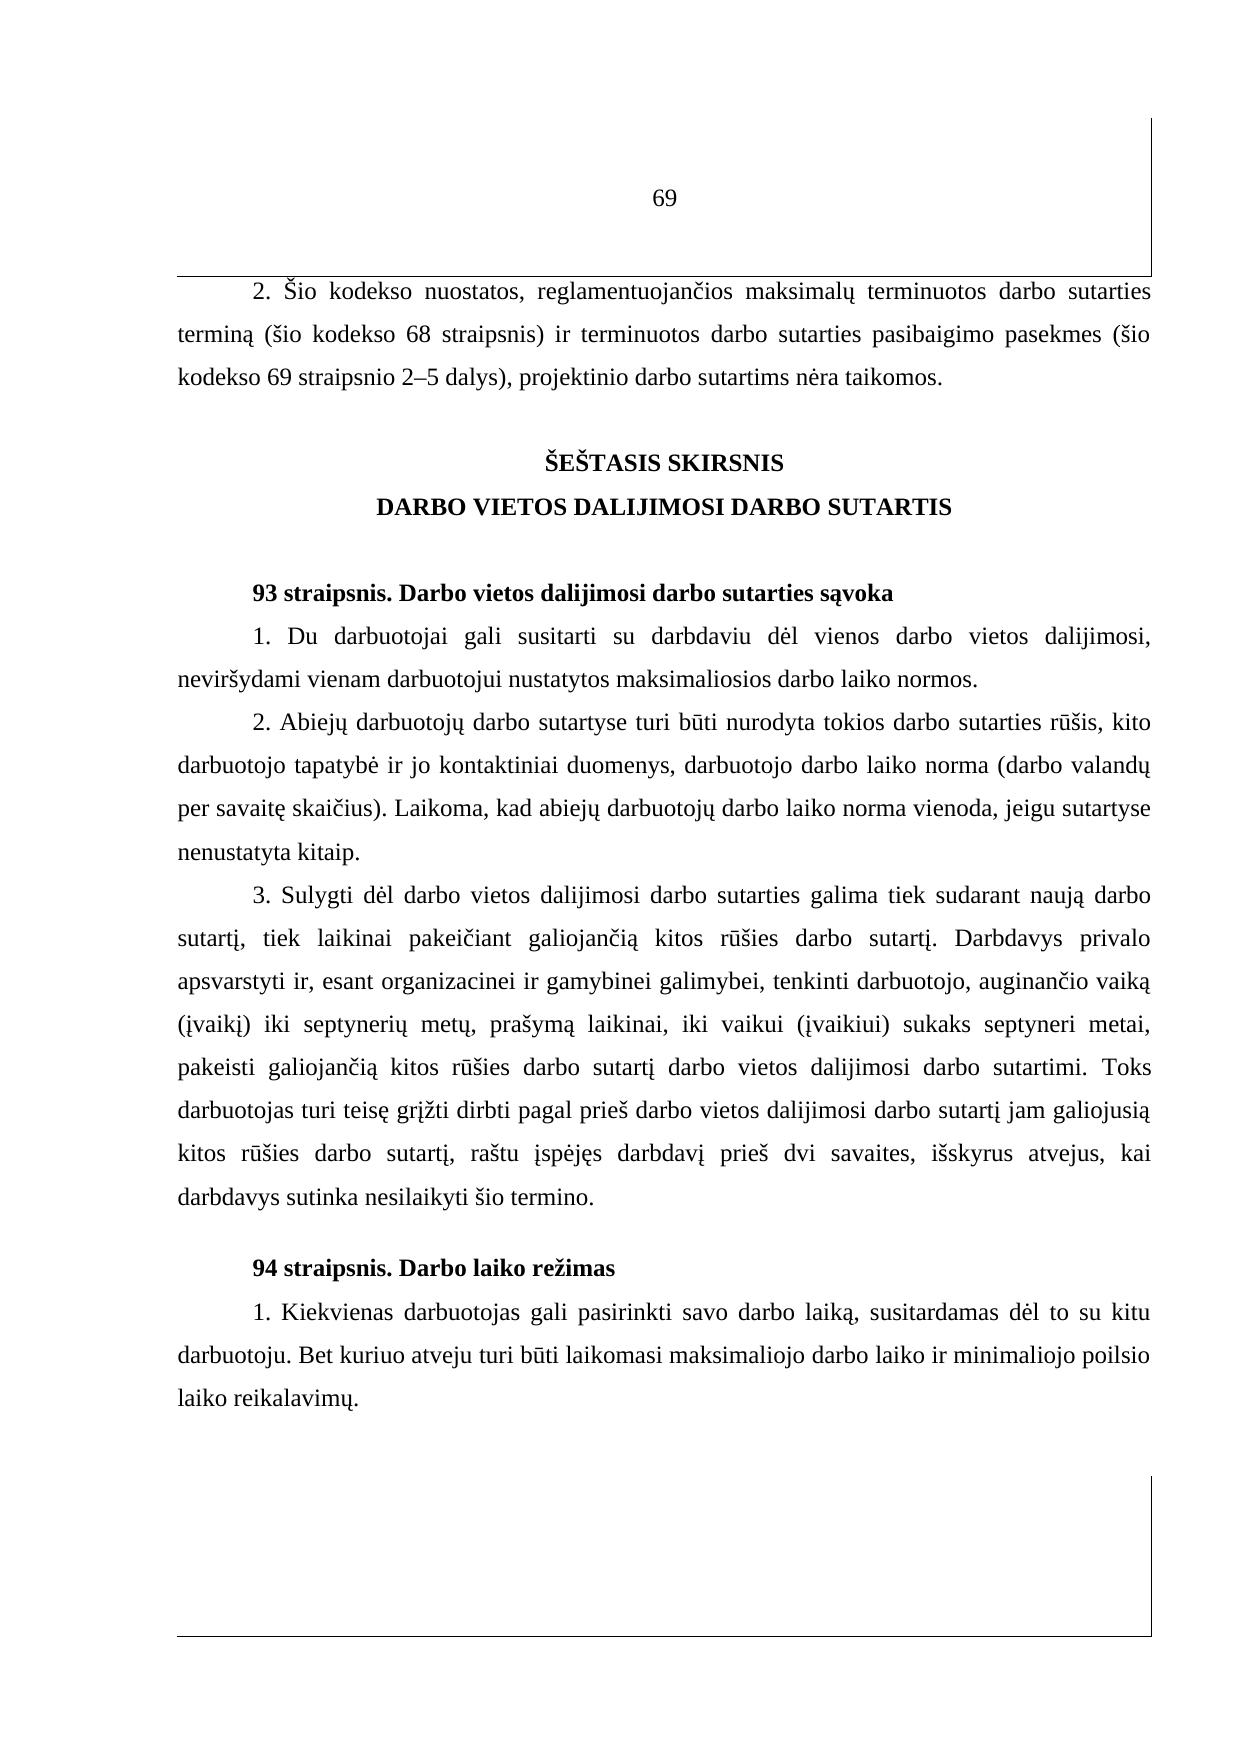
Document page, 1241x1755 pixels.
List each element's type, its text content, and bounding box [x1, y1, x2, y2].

text ŠEŠTASIS SKIRSNIS [177, 448, 1152, 477]
text DARBO VIETOS DALIJIMOSI DARBO SUTARTIS [177, 492, 1152, 520]
subtitle 94 straipsnis. Darbo laiko režimas [177, 1253, 1152, 1282]
text 1. Kiekvienas darbuotojas gali pasirinkti savo darbo laiką, susitardamas dėl to su kitu darbuotoju. Bet kuriuo atveju turi būti laikomasi maksimaliojo darbo laiko ir minimaliojo poilsio laiko reikalavimų. [177, 1297, 1152, 1412]
subtitle 93 straipsnis. Darbo vietos dalijimosi darbo sutarties sąvoka [177, 578, 1152, 607]
text 3. Sulygti dėl darbo vietos dalijimosi darbo sutarties galima tiek sudarant naują darbo sutartį, tiek laikinai pakeičiant galiojančią kitos rūšies darbo sutartį. Darbdavys privalo apsvarstyti ir, esant organizacinei ir gamybinei galimybei, tenkinti darbuotojo, auginančio vaiką (įvaikį) iki septynerių metų, prašymą laikinai, iki vaikui (įvaikiui) sukaks septyneri metai, pakeisti galiojančią kitos rūšies darbo sutartį darbo vietos dalijimosi darbo sutartimi. Toks darbuotojas turi teisę grįžti dirbti pagal prieš darbo vietos dalijimosi darbo sutartį jam galiojusią kitos rūšies darbo sutartį, raštu įspėjęs darbdavį prieš dvi savaites, išskyrus atvejus, kai darbdavys sutinka nesilaikyti šio termino. [177, 880, 1152, 1210]
text 2. Abiejų darbuotojų darbo sutartyse turi būti nurodyta tokios darbo sutarties rūšis, kito darbuotojo tapatybė ir jo kontaktiniai duomenys, darbuotojo darbo laiko norma (darbo valandų per savaitę skaičius). Laikoma, kad abiejų darbuotojų darbo laiko norma vienoda, jeigu sutartyse nenustatyta kitaip. [177, 707, 1152, 865]
text 1. Du darbuotojai gali susitarti su darbdaviu dėl vienos darbo vietos dalijimosi, neviršydami vienam darbuotojui nustatytos maksimaliosios darbo laiko normos. [177, 621, 1152, 693]
text 2. Šio kodekso nuostatos, reglamentuojančios maksimalų terminuotos darbo sutarties terminą (šio kodekso 68 straipsnis) ir terminuotos darbo sutarties pasibaigimo pasekmes (šio kodekso 69 straipsnio 2–5 dalys), projektinio darbo sutartims nėra taikomos. [177, 276, 1152, 391]
